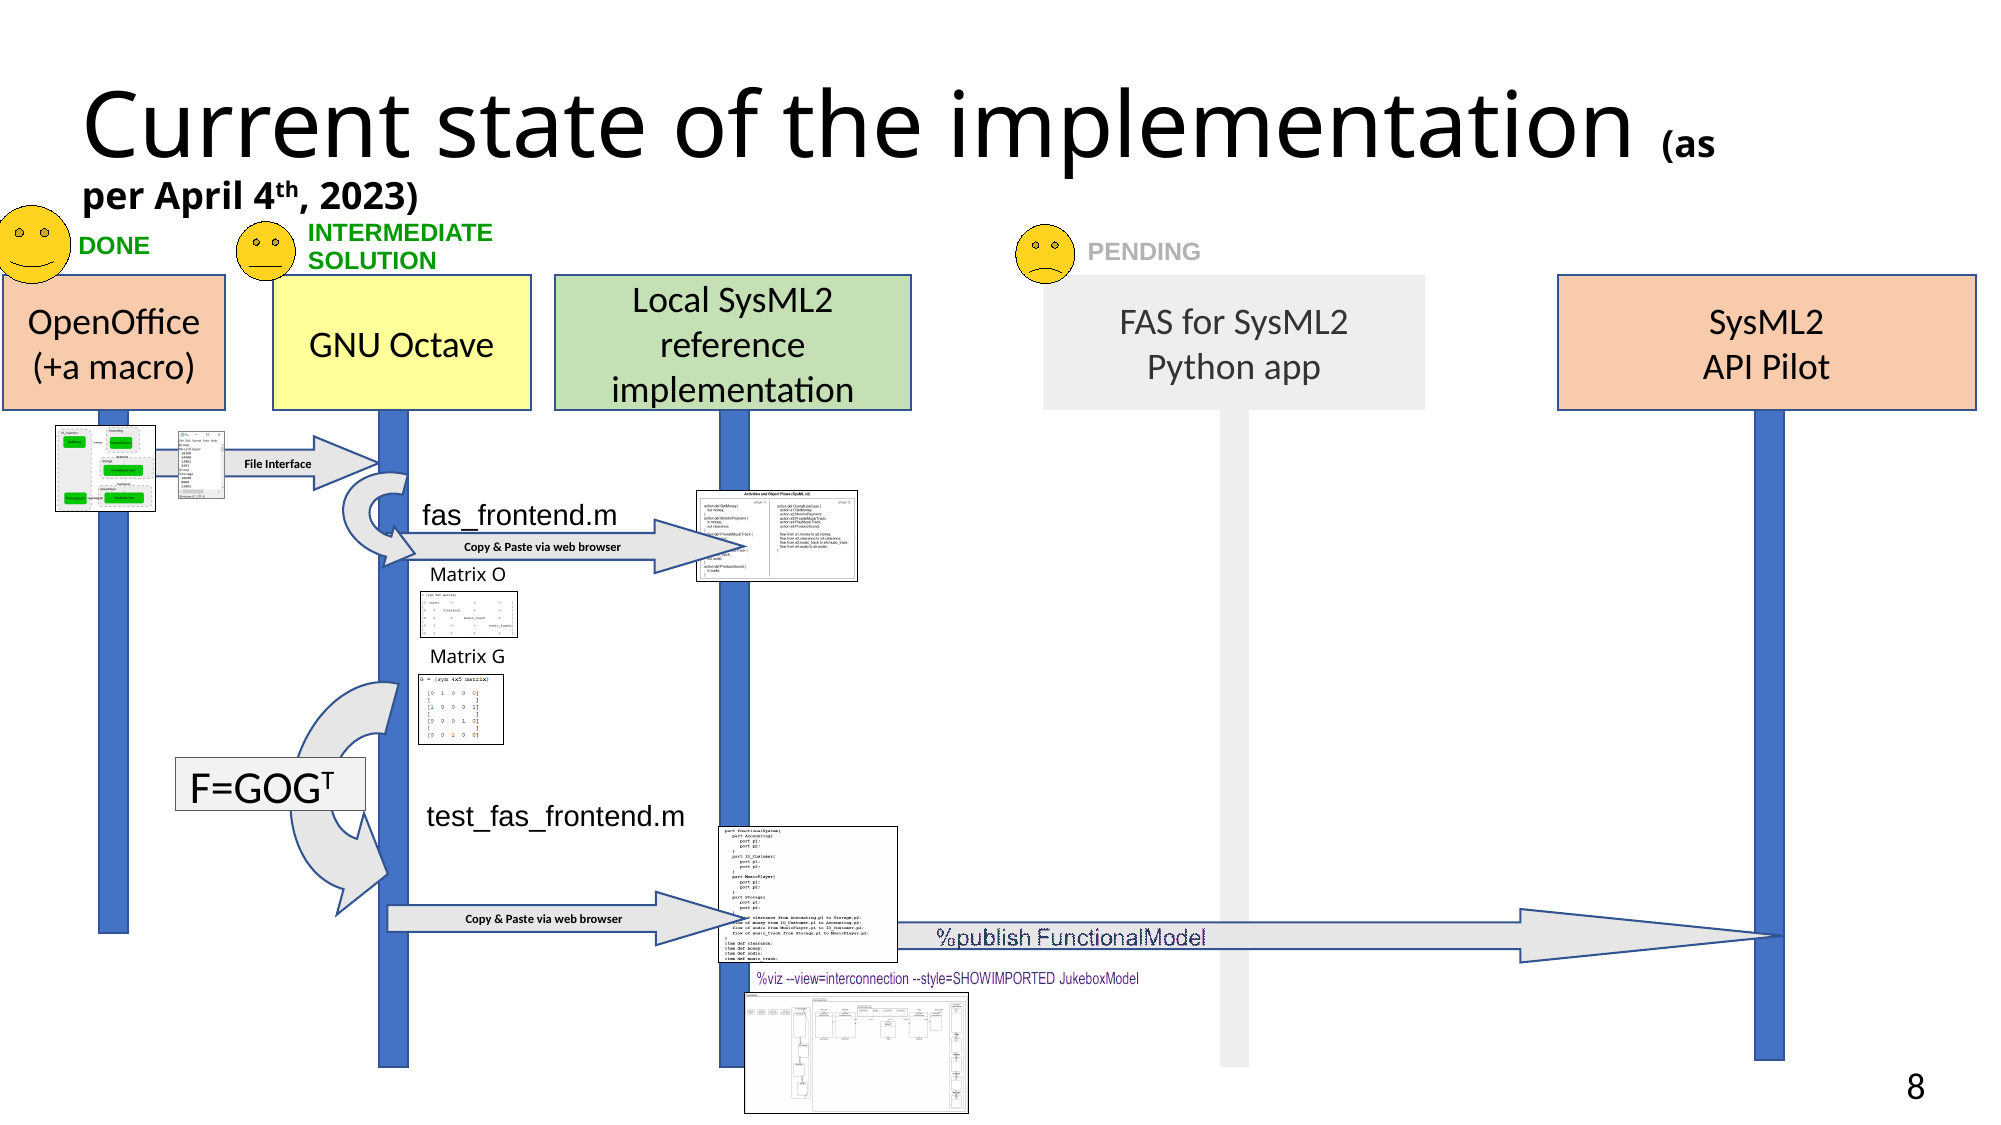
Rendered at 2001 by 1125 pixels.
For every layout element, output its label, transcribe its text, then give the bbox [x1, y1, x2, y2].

text_box [236, 221, 293, 281]
text_box File Interface [225, 436, 378, 490]
text_box [720, 591, 750, 792]
text_box GNU Octave [273, 274, 531, 410]
text_box [1219, 410, 1784, 1068]
text_box FAS for SysML2 Python app [1043, 274, 1426, 410]
picture [55, 425, 156, 512]
text_box PENDING [1072, 230, 1217, 274]
text_box Matrix G [415, 637, 526, 675]
text_box [898, 922, 921, 950]
picture [718, 826, 1220, 1114]
text_box test_fas_frontend.m [411, 792, 875, 892]
text_box Matrix O [415, 555, 522, 593]
list F=GOGT [175, 757, 366, 811]
text_box INTERMEDIATE SOLUTION [293, 211, 508, 284]
text_box OpenOffice (+a macro) [3, 274, 226, 410]
text_box [99, 410, 129, 425]
text_box [720, 963, 749, 1068]
slide_number 9 [1892, 1054, 1922, 1080]
text_box [99, 512, 129, 934]
text_box Copy & Paste via web browser [400, 519, 745, 574]
text_box Local SysML2 reference implementation [554, 274, 912, 410]
text_box Copy & Paste via web browser [387, 892, 746, 946]
text_box SysML2 API Pilot [1557, 274, 1976, 410]
text_box [290, 410, 415, 1068]
text_box File Interface [156, 449, 178, 477]
picture [178, 431, 225, 499]
picture [418, 675, 504, 745]
title Current state of the implementation (as per April 4th, 2023) [66, 70, 1796, 162]
text_box fas_frontend.m [407, 491, 870, 591]
text_box DONE [63, 224, 166, 268]
text_box [720, 410, 750, 490]
text_box [0, 205, 65, 284]
text_box [1015, 224, 1072, 284]
picture [420, 593, 518, 638]
